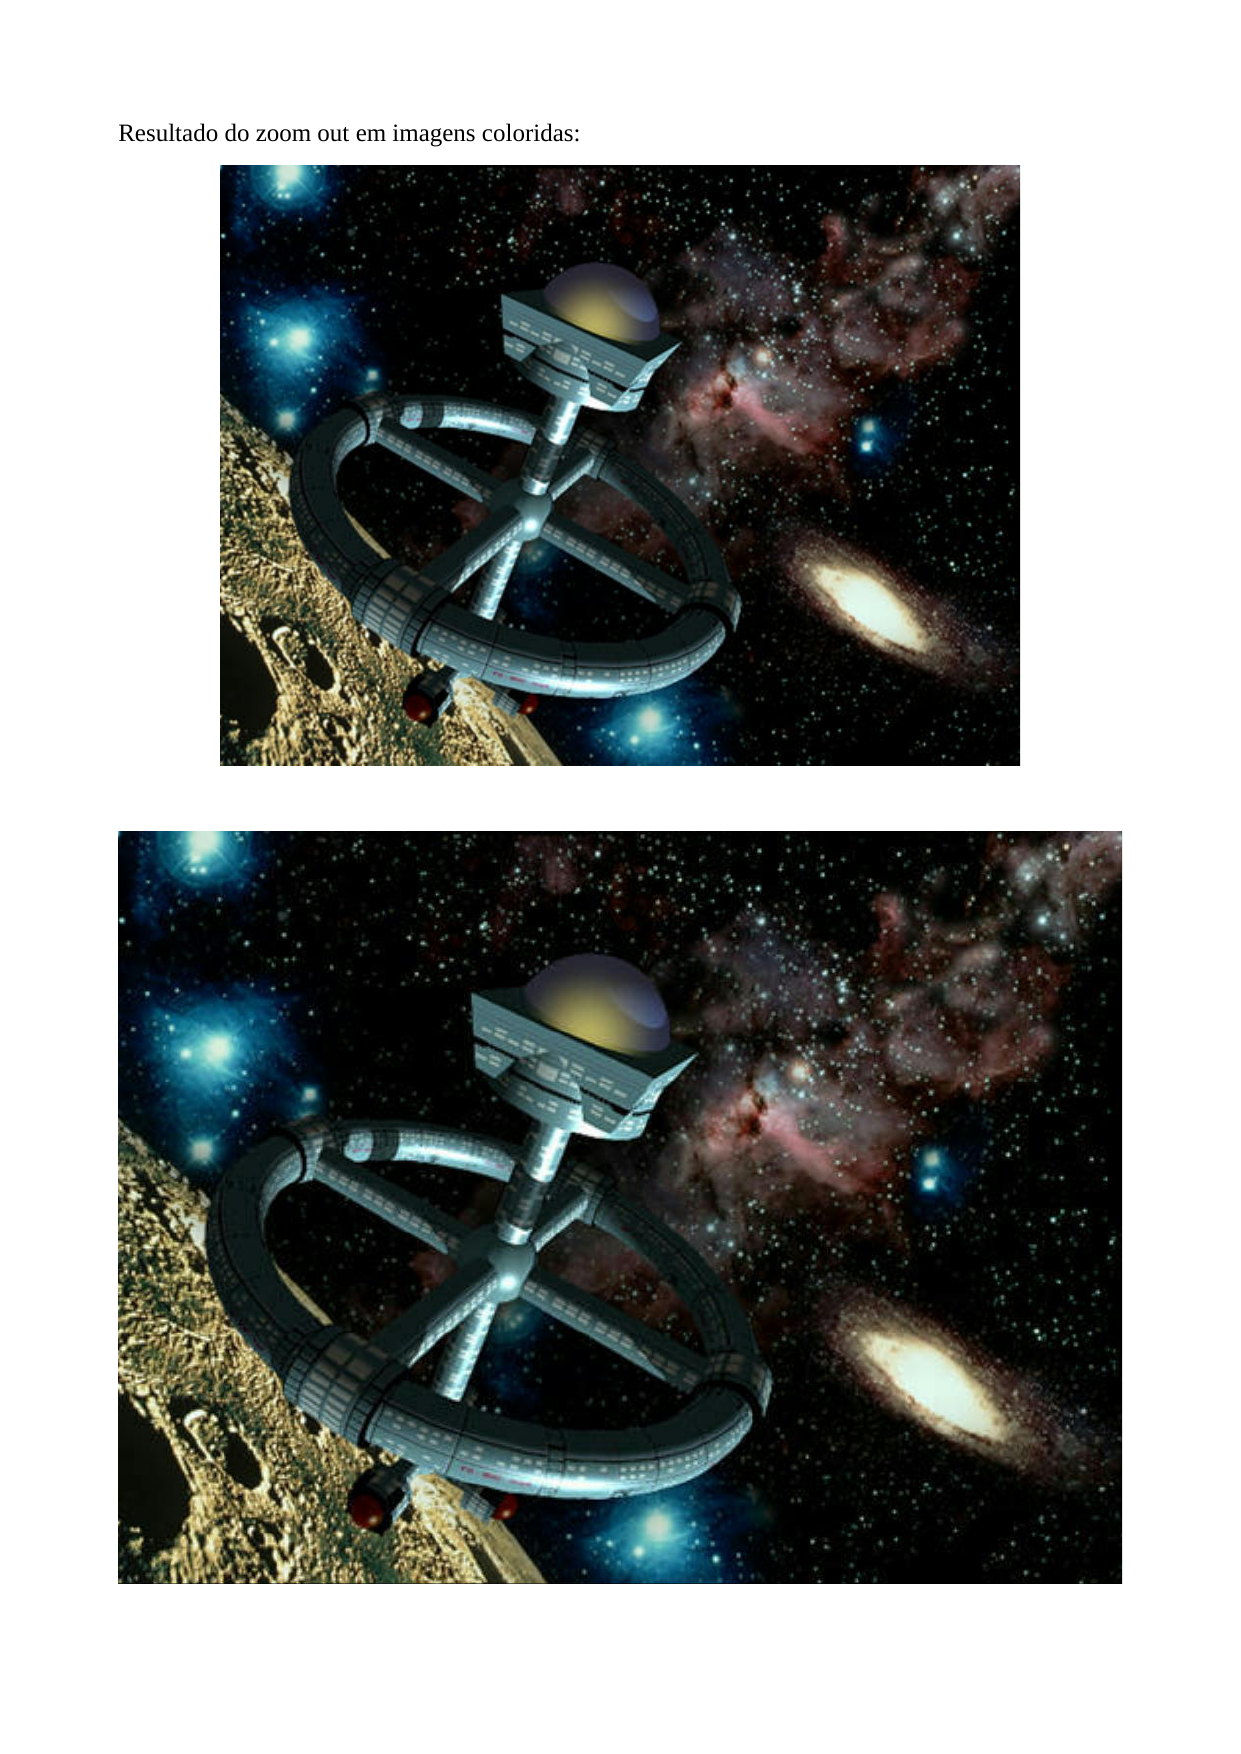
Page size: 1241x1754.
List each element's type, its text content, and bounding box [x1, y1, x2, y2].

picture [118, 831, 1123, 1584]
picture [615, 1579, 628, 1584]
picture [169, 831, 244, 880]
text Resultado do zoom out em imagens coloridas: [118, 118, 1122, 147]
picture [605, 1554, 614, 1564]
picture [220, 165, 1020, 766]
picture [260, 165, 320, 204]
picture [240, 860, 247, 867]
picture [675, 757, 682, 764]
picture [590, 1551, 598, 1560]
